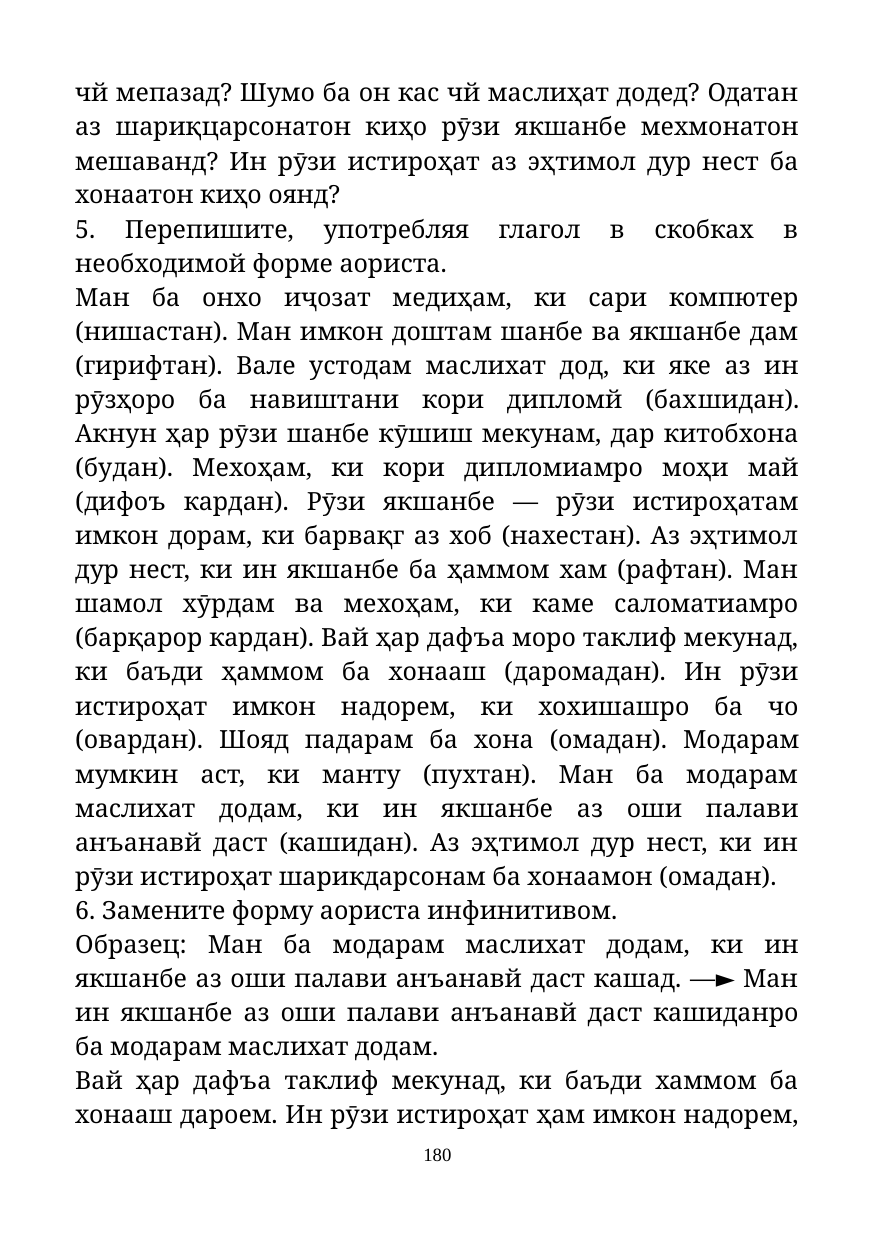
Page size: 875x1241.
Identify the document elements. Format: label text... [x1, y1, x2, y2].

text Ман ба онхо иҷозат медиҳам, ки сари компютер (нишастан). Ман имкон доштам шанбе ва якшанбе дам (гирифтан). Вале устодам мас­лихат дод, ки яке аз ин рӯзҳоро ба навиштани кори дипломй (бах­шидан). Акнун ҳар рӯзи шанбе кӯшиш мекунам, дар китобхона (бу­дан). Мехоҳам, ки кори дипломиамро моҳи май (дифоъ кардан). Рӯзи якшанбе — рӯзи истироҳатам имкон дорам, ки барвақг аз хоб (нахестан). Аз эҳтимол дур нест, ки ин якшанбе ба ҳаммом хам (рафтан). Ман шамол хӯрдам ва мехоҳам, ки каме саломатиамро (барқарор кардан). Вай ҳар дафъа моро таклиф мекунад, ки баъди ҳаммом ба хонааш (даромадан). Ин рӯзи истироҳат имкон надорем, ки хохишашро ба чо (овардан). Шояд падарам ба хона (омадан). Мо­дарам мумкин аст, ки манту (пухтан). Ман ба модарам маслихат до­дам, ки ин якшанбе аз оши палави анъанавй даст (кашидан). Аз эҳтимол дур нест, ки ин рӯзи истироҳат шарикдарсонам ба хонаа­мон (омадан). [75, 279, 799, 892]
text Вай ҳар дафъа таклиф мекунад, ки баъди хаммом ба хонааш дароем. Ин рӯзи истироҳат ҳам имкон надорем, [75, 1063, 799, 1131]
text 5. Перепишите, употребляя глагол в скобках в необходимой форме аориста. [75, 211, 799, 279]
text чй мепазад? Шумо ба он кас чй маслиҳат додед? Одатан аз шариқцарсонатон киҳо рӯзи якшанбе мехмонатон мешаванд? Ин рӯзи истироҳат аз эҳтимол дур нест ба хонаатон киҳо оянд? [75, 75, 799, 211]
text Образец: Ман ба модарам маслихат додам, ки ин якшанбе аз оши палави анъанавй даст кашад. —► Ман ин якшанбе аз оши палави анъанавй даст кашиданро ба модарам маслихат додам. [75, 927, 799, 1063]
text 6. Замените форму аориста инфинитивом. [75, 892, 799, 927]
